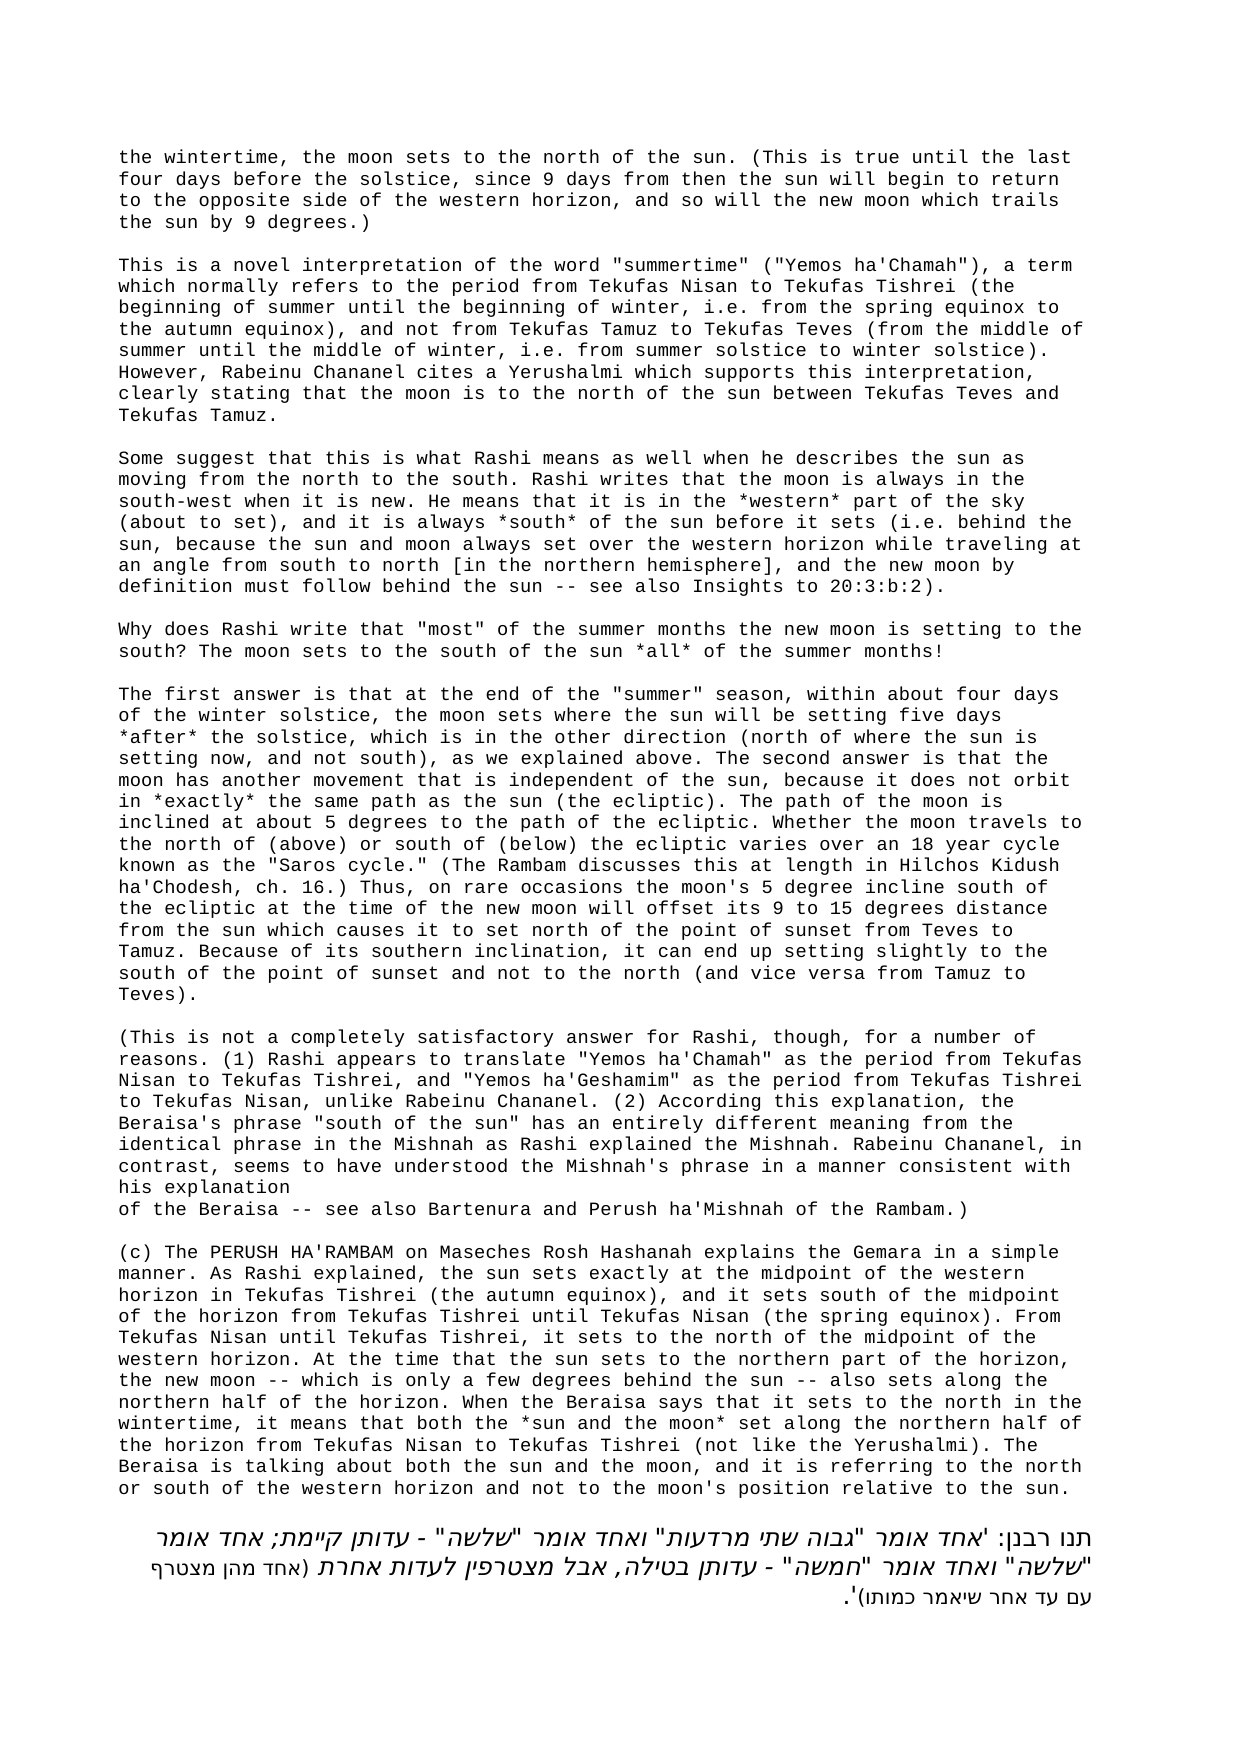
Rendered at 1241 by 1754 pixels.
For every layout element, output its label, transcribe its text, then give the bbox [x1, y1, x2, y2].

text תנו רבנן: 'אחד אומר "גבוה שתי מרדעות" ואחד אומר "שלשה" - עדותן קיימת; אחד אומר "שלשה" ואחד אומר "חמשה" - עדותן בטילה, אבל מצטרפין לעדות אחרת (אחד מהן מצטרף עם עד אחר שיאמר כמותו)'. [118, 1523, 1092, 1610]
text Why does Rashi write that "most" of the summer months the new moon is setting to the south? The moon sets to the south of the sun *all* of the summer months! [118, 620, 1092, 663]
text This is a novel interpretation of the word "summertime" ("Yemos ha'Chamah"), a term which normally refers to the period from Tekufas Nisan to Tekufas Tishrei (the beginning of summer until the beginning of winter, i.e. from the spring equinox to the autumn equinox), and not from Tekufas Tamuz to Tekufas Teves (from the middle of summer until the middle of winter, i.e. from summer solstice to winter solstice). However, Rabeinu Chananel cites a Yerushalmi which supports this interpretation, clearly stating that the moon is to the north of the sun between Tekufas Teves and Tekufas Tamuz. [118, 255, 1092, 427]
text The first answer is that at the end of the "summer" season, within about four days of the winter solstice, the moon sets where the sun will be setting five days *after* the solstice, which is in the other direction (north of where the sun is setting now, and not south), as we explained above. The second answer is that the moon has another movement that is independent of the sun, because it does not orbit in *exactly* the same path as the sun (the ecliptic). The path of the moon is inclined at about 5 degrees to the path of the ecliptic. Whether the moon travels to the north of (above) or south of (below) the ecliptic varies over an 18 year cycle known as the "Saros cycle." (The Rambam discusses this at length in Hilchos Kidush ha'Chodesh, ch. 16.) Thus, on rare occasions the moon's 5 degree incline south of the ecliptic at the time of the new moon will offset its 9 to 15 degrees distance from the sun which causes it to set north of the point of sunset from Teves to Tamuz. Because of its southern inclination, it can end up setting slightly to the south of the point of sunset and not to the north (and vice versa from Tamuz to Teves). [118, 684, 1092, 1006]
text of the Beraisa -- see also Bartenura and Perush ha'Mishnah of the Rambam.) [118, 1199, 1092, 1221]
text (This is not a completely satisfactory answer for Rashi, though, for a number of reasons. (1) Rashi appears to translate "Yemos ha'Chamah" as the period from Tekufas Nisan to Tekufas Tishrei, and "Yemos ha'Geshamim" as the period from Tekufas Tishrei to Tekufas Nisan, unlike Rabeinu Chananel. (2) According this explanation, the Beraisa's phrase "south of the sun" has an entirely different meaning from the identical phrase in the Mishnah as Rashi explained the Mishnah. Rabeinu Chananel, in contrast, seems to have understood the Mishnah's phrase in a manner consistent with his explanation [118, 1027, 1092, 1199]
text (c) The PERUSH HA'RAMBAM on Maseches Rosh Hashanah explains the Gemara in a simple manner. As Rashi explained, the sun sets exactly at the midpoint of the western horizon in Tekufas Tishrei (the autumn equinox), and it sets south of the midpoint of the horizon from Tekufas Tishrei until Tekufas Nisan (the spring equinox). From Tekufas Nisan until Tekufas Tishrei, it sets to the north of the midpoint of the western horizon. At the time that the sun sets to the northern part of the horizon, the new moon -- which is only a few degrees behind the sun -- also sets along the northern half of the horizon. When the Beraisa says that it sets to the north in the wintertime, it means that both the *sun and the moon* set along the northern half of the horizon from Tekufas Nisan to Tekufas Tishrei (not like the Yerushalmi). The Beraisa is talking about both the sun and the moon, and it is referring to the north or south of the western horizon and not to the moon's position relative to the sun. [118, 1242, 1092, 1499]
text Some suggest that this is what Rashi means as well when he describes the sun as moving from the north to the south. Rashi writes that the moon is always in the south-west when it is new. He means that it is in the *western* part of the sky (about to set), and it is always *south* of the sun before it sets (i.e. behind the sun, because the sun and moon always set over the western horizon while traveling at an angle from south to north [in the northern hemisphere], and the new moon by definition must follow behind the sun -- see also Insights to 20:3:b:2). [118, 448, 1092, 598]
text the wintertime, the moon sets to the north of the sun. (This is true until the last four days before the solstice, since 9 days from then the sun will begin to return to the opposite side of the western horizon, and so will the new moon which trails the sun by 9 degrees.) [118, 148, 1092, 233]
